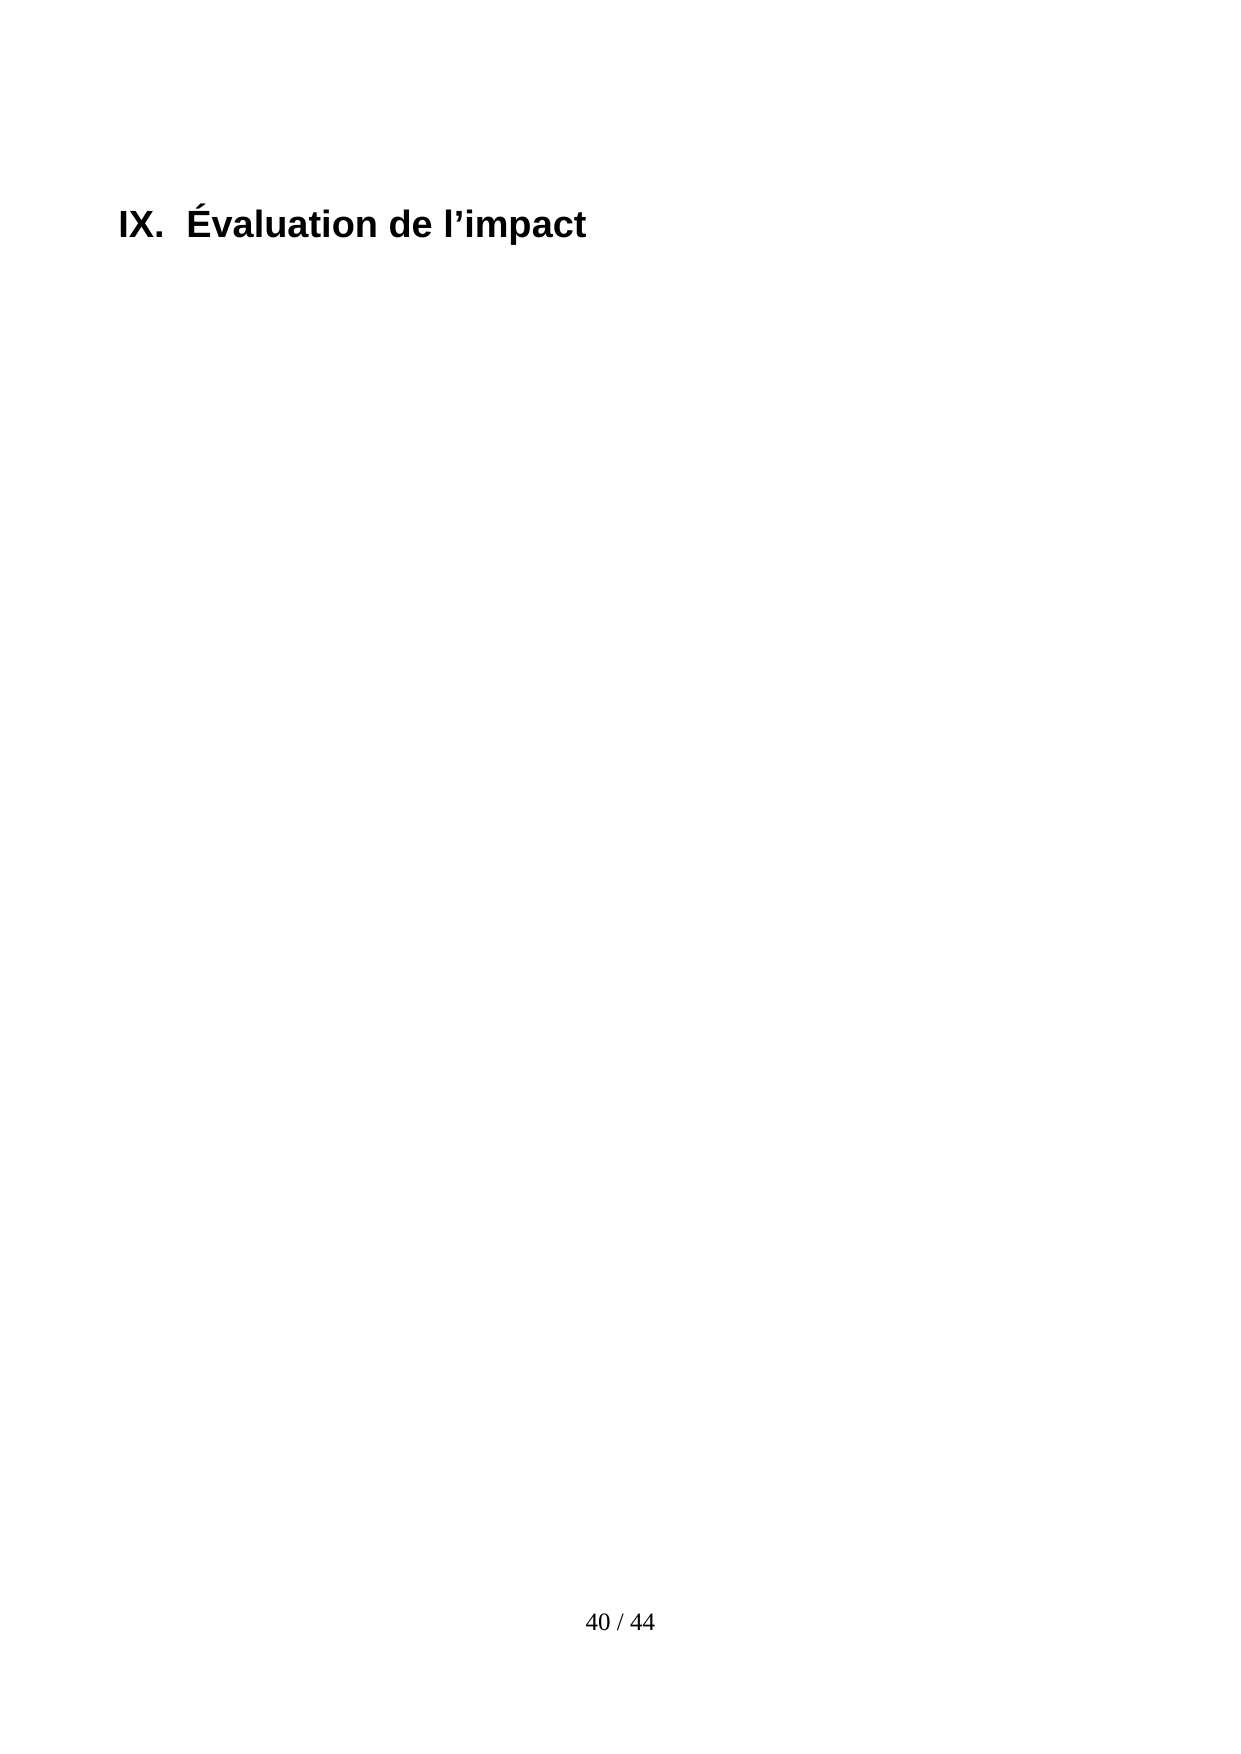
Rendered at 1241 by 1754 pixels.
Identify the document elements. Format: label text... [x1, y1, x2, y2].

subtitle Évaluation de l’impact [118, 201, 1122, 245]
